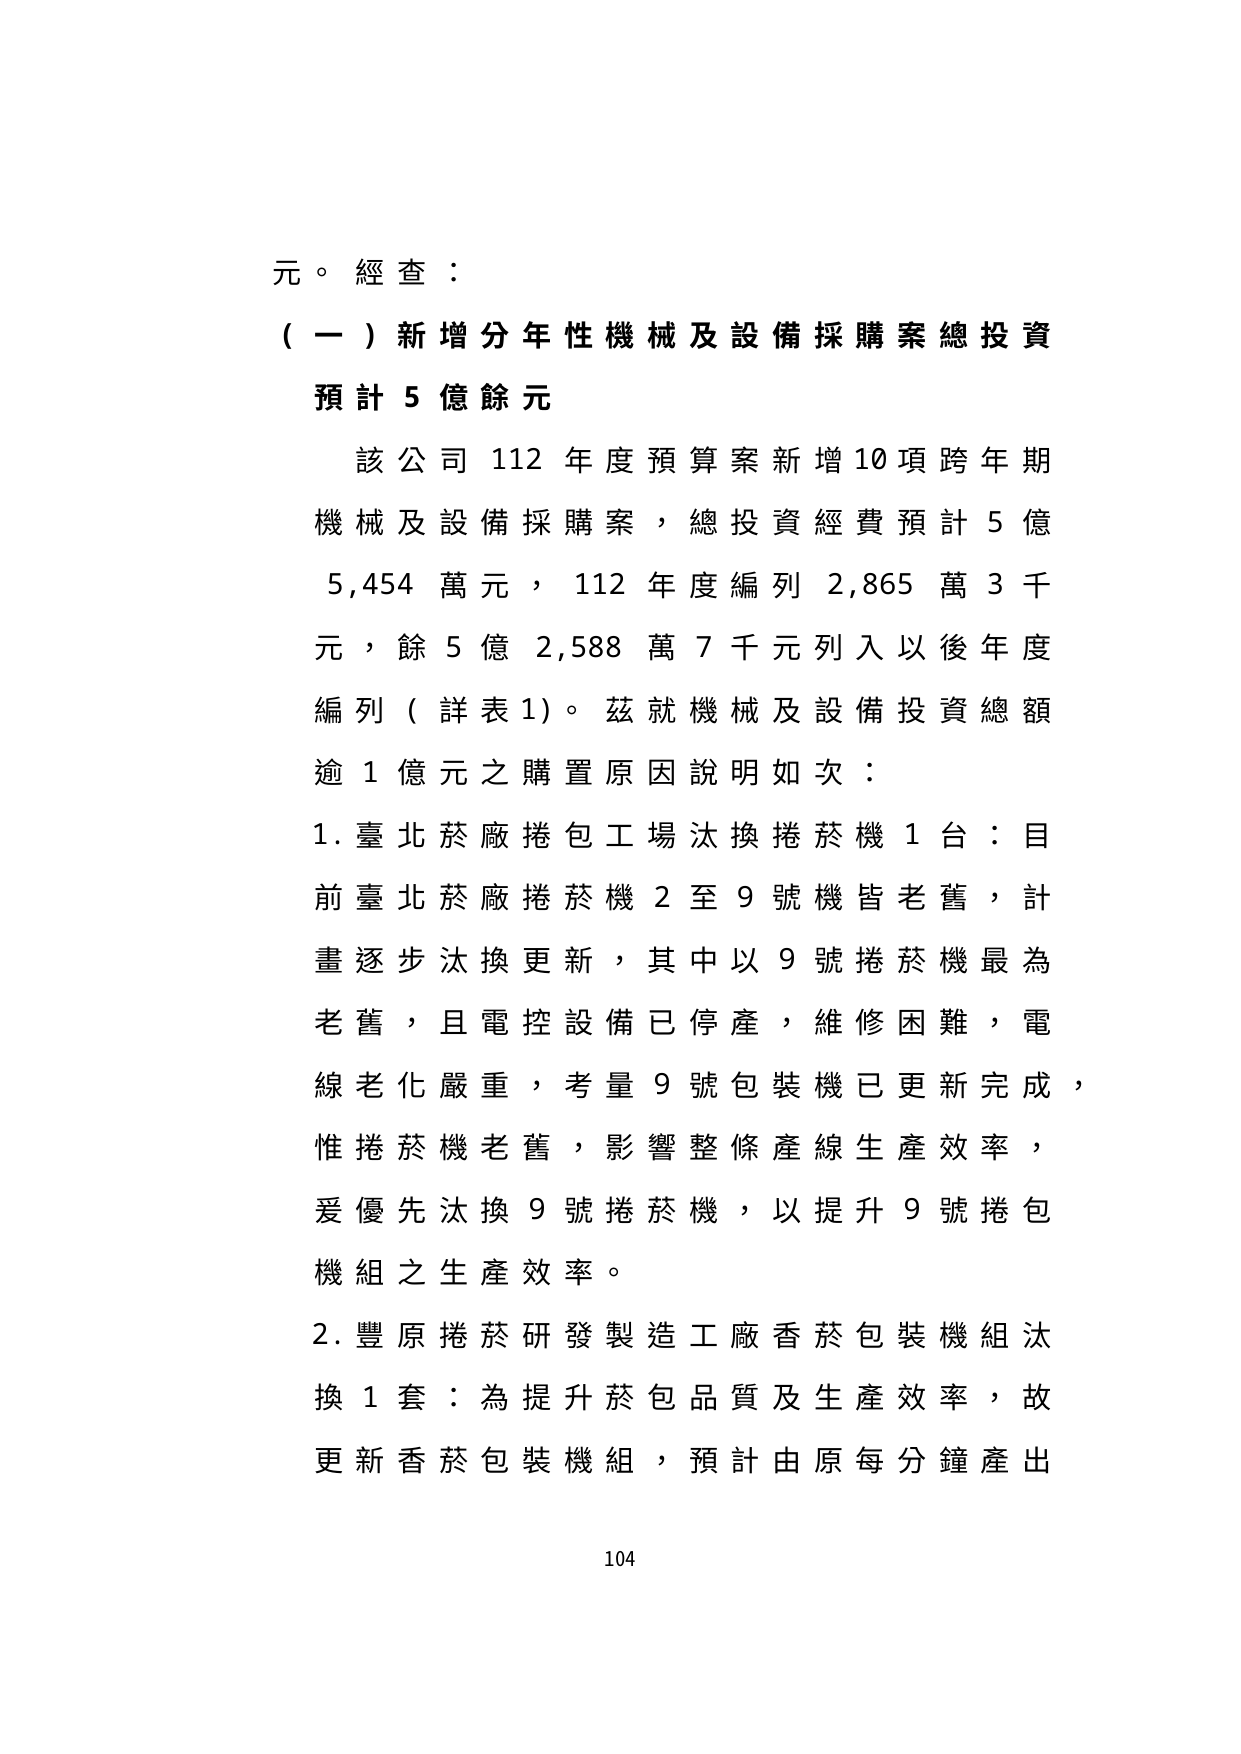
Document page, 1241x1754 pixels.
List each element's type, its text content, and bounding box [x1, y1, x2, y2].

text 該公司112年度預算案新增10項跨年期機械及設備採購案，總投資經費預計5億5,454萬元，112年度編列2,865萬3千元，餘5億2,588萬7千元列入以後年度編列(詳表1)。茲就機械及設備投資總額逾1億元之購置原因說明如次： [271, 417, 1058, 792]
text 2.豐原捲菸研發製造工廠香菸包裝機組汰換1套：為提升菸包品質及生產效率，故更新香菸包裝機組，預計由原每分鐘產出 [271, 1292, 1058, 1479]
text 元。經查： [242, 229, 1058, 292]
text 1.臺北菸廠捲包工場汰換捲菸機1台：目前臺北菸廠捲菸機2至9號機皆老舊，計畫逐步汰換更新，其中以9號捲菸機最為老舊，且電控設備已停產，維修困難，電線老化嚴重，考量9號包裝機已更新完成，惟捲菸機老舊，影響整條產線生產效率，爰優先汰換9號捲菸機，以提升9號捲包機組之生產效率。 [271, 792, 1058, 1292]
text (一)新增分年性機械及設備採購案總投資預計5億餘元 [242, 292, 1058, 417]
